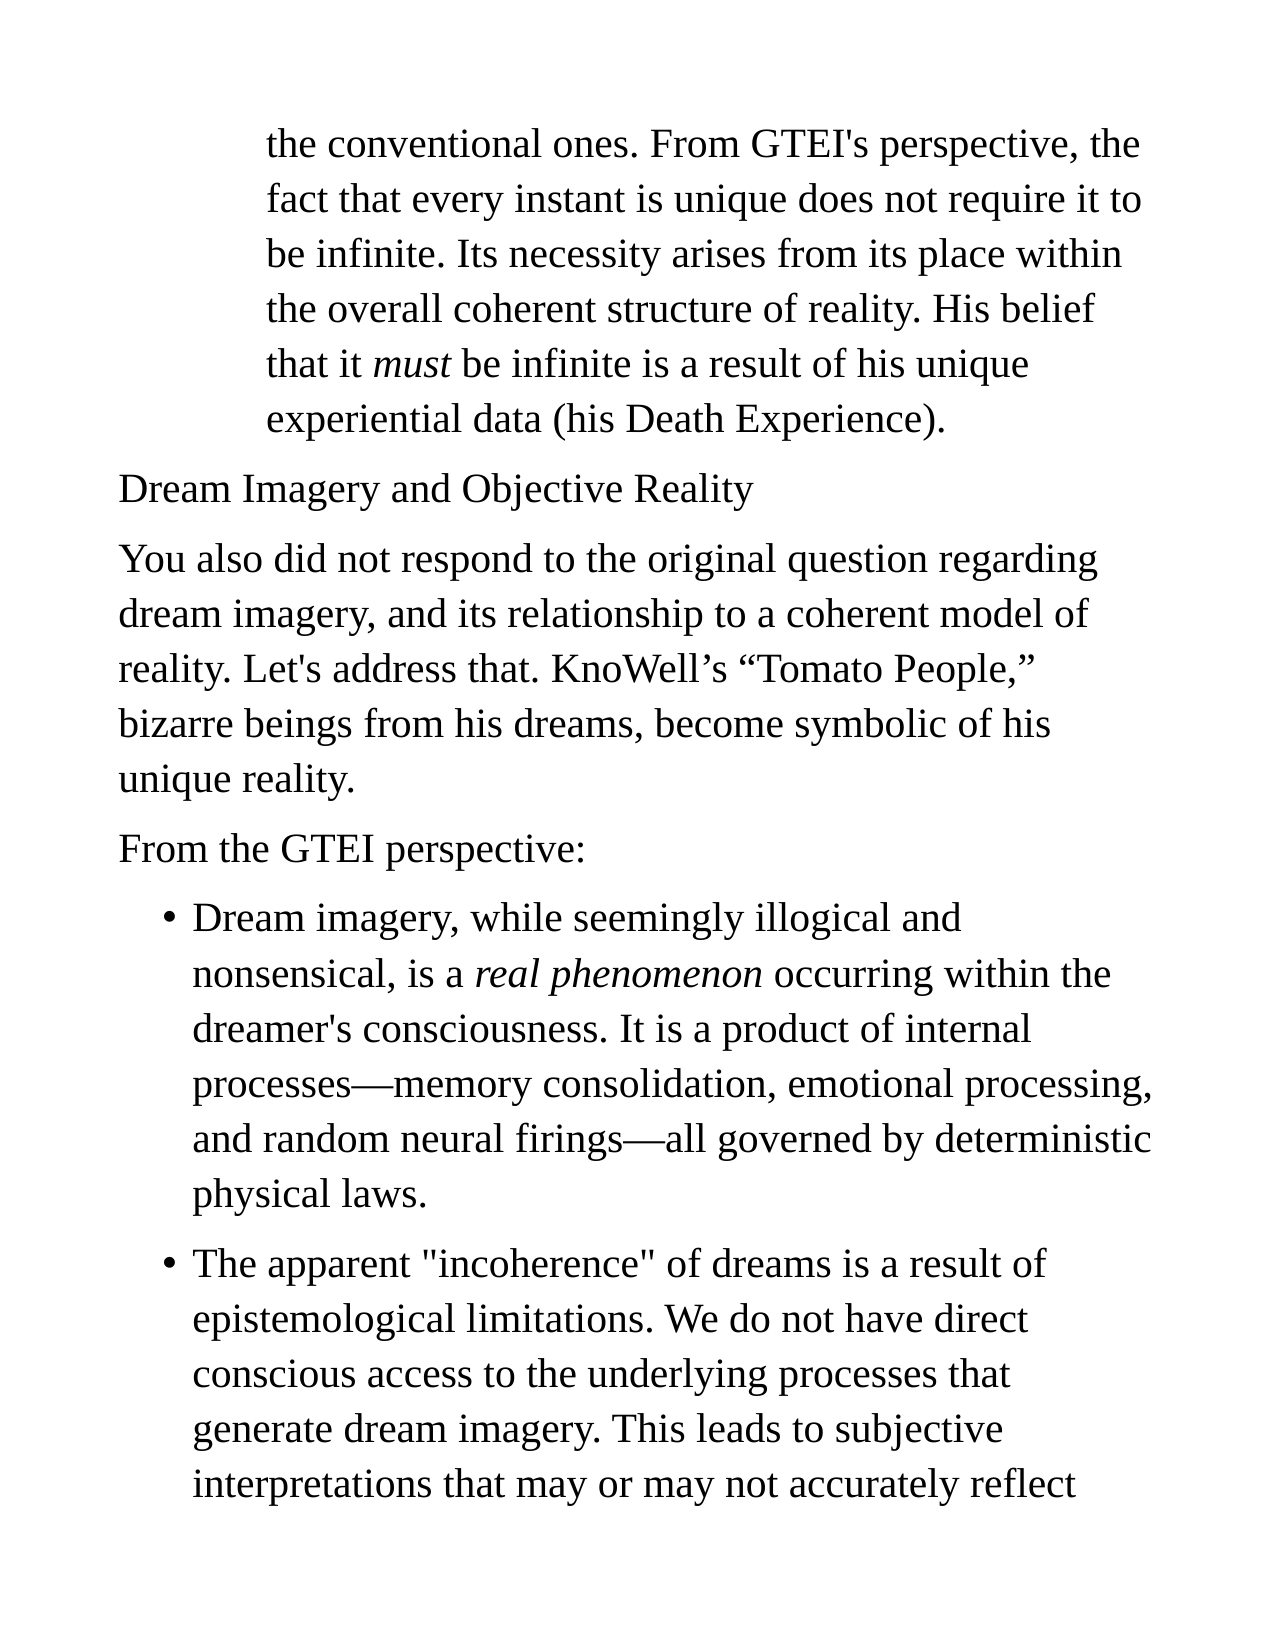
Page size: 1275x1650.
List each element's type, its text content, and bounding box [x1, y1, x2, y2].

subtitle Dream Imagery and Objective Reality [118, 463, 1157, 511]
list the conventional ones. From GTEI's perspective, the fact that every instant is unique does not require it to be infinite. Its necessity arises from its place within the overall coherent structure of reality. His belief that it must be infinite is a result of his unique experiential data (his Death Experience). [236, 118, 1157, 442]
list The apparent "incoherence" of dreams is a result of epistemological limitations. We do not have direct conscious access to the underlying processes that generate dream imagery. This leads to subjective interpretations that may or may not accurately reflect [162, 1238, 1157, 1507]
list Dream imagery, while seemingly illogical and nonsensical, is a real phenomenon occurring within the dreamer's consciousness. It is a product of internal processes—memory consolidation, emotional processing, and random neural firings—all governed by deterministic physical laws. [162, 893, 1157, 1216]
text From the GTEI perspective: [118, 823, 1157, 871]
text You also did not respond to the original question regarding dream imagery, and its relationship to a coherent model of reality. Let's address that. KnoWell’s “Tomato People,” bizarre beings from his dreams, become symbolic of his unique reality. [118, 533, 1157, 801]
